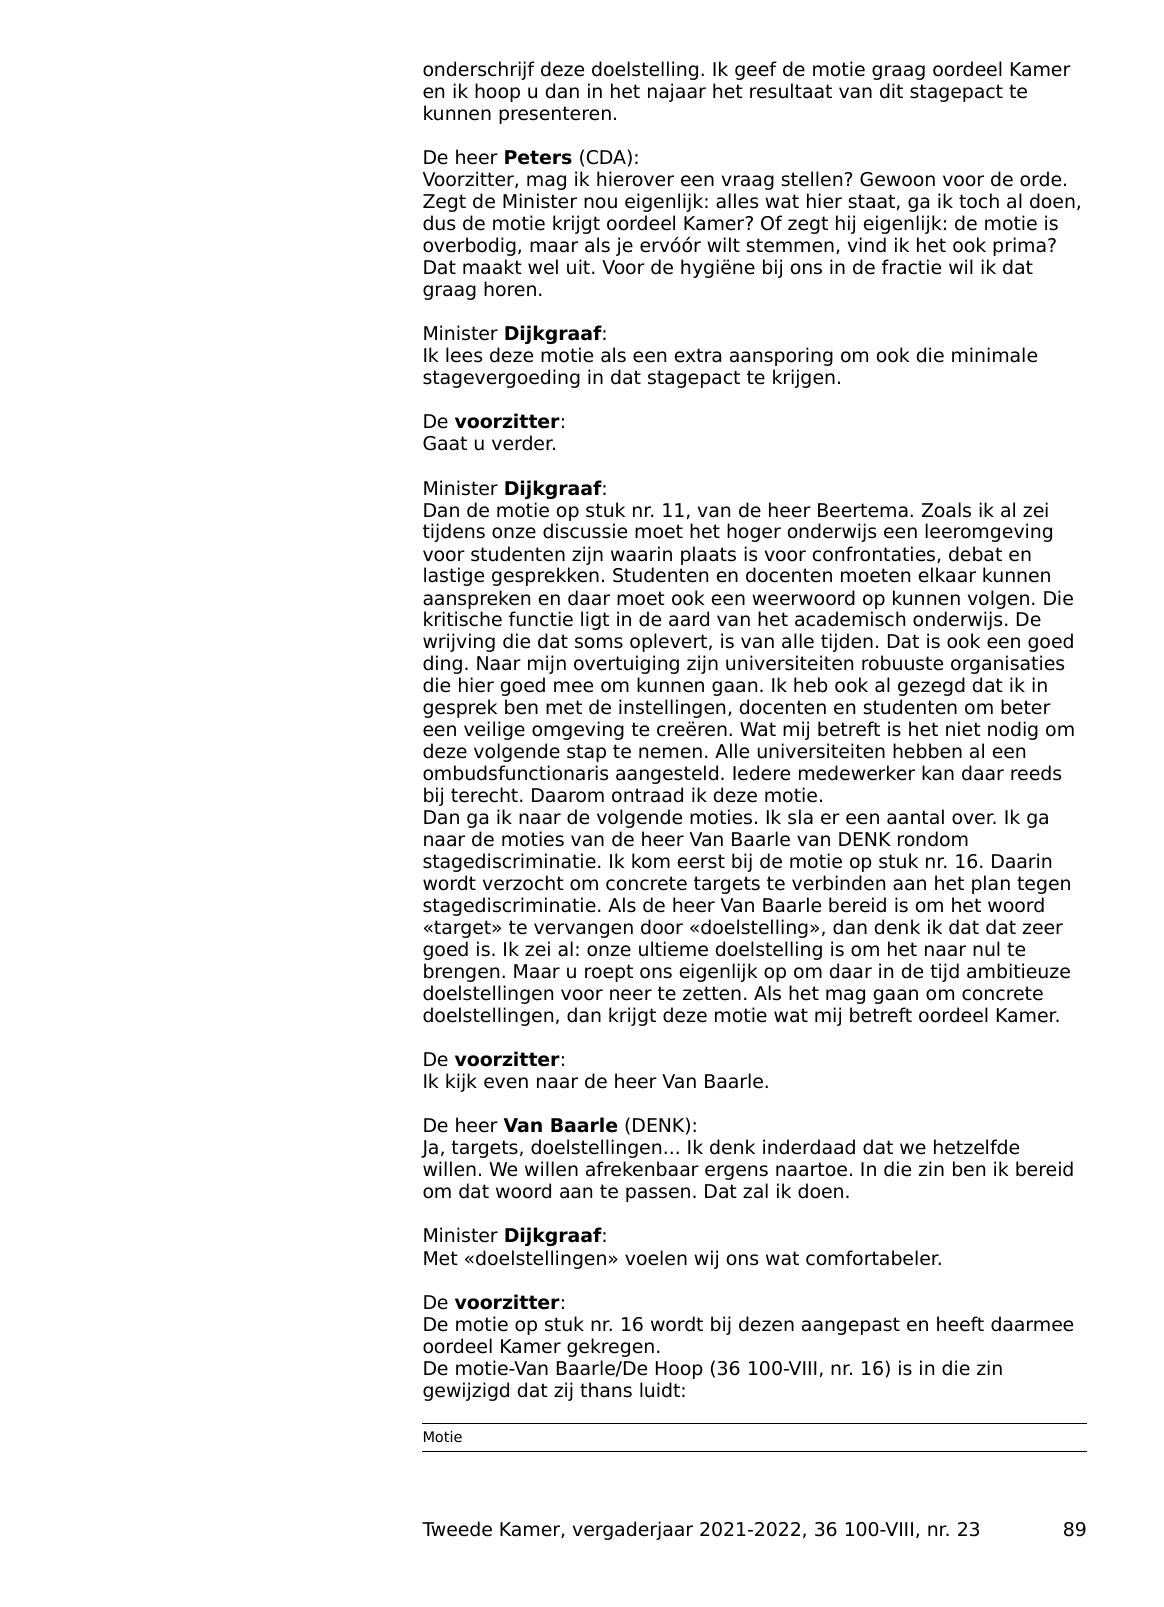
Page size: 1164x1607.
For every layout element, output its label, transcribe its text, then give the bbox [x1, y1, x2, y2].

text Ik kijk even naar de heer Van Baarle. [422, 1071, 1087, 1093]
text De voorzitter: [422, 1049, 1087, 1071]
table_header Motie [422, 1424, 1087, 1451]
text Minister Dijkgraaf: [422, 323, 1087, 345]
text De voorzitter: [422, 1292, 1087, 1313]
text Dan ga ik naar de volgende moties. Ik sla er een aantal over. Ik ga naar de moties van de heer Van Baarle van DENK rondom stagediscriminatie. Ik kom eerst bij de motie op stuk nr. 16. Daarin wordt verzocht om concrete targets te verbinden aan het plan tegen stagediscriminatie. Als de heer Van Baarle bereid is om het woord «target» te vervangen door «doelstelling», dan denk ik dat dat zeer goed is. Ik zei al: onze ultieme doelstelling is om het naar nul te brengen. Maar u roept ons eigenlijk op om daar in de tijd ambitieuze doelstellingen voor neer te zetten. Als het mag gaan om concrete doelstellingen, dan krijgt deze motie wat mij betreft oordeel Kamer. [422, 807, 1087, 1027]
text De motie-Van Baarle/De Hoop (36 100-VIII, nr. 16) is in die zin gewijzigd dat zij thans luidt: [422, 1357, 1087, 1401]
text Gaat u verder. [422, 433, 1087, 455]
text De heer Peters (CDA): [422, 147, 1087, 169]
text Minister Dijkgraaf: [422, 1225, 1087, 1247]
text Ik lees deze motie als een extra aansporing om ook die minimale stagevergoeding in dat stagepact te krijgen. [422, 345, 1087, 389]
text Met «doelstellingen» voelen wij ons wat comfortabeler. [422, 1247, 1087, 1269]
text Minister Dijkgraaf: [422, 477, 1087, 499]
text Ja, targets, doelstellingen... Ik denk inderdaad dat we hetzelfde willen. We willen afrekenbaar ergens naartoe. In die zin ben ik bereid om dat woord aan te passen. Dat zal ik doen. [422, 1137, 1087, 1203]
text Dan de motie op stuk nr. 11, van de heer Beertema. Zoals ik al zei tijdens onze discussie moet het hoger onderwijs een leeromgeving voor studenten zijn waarin plaats is voor confrontaties, debat en lastige gesprekken. Studenten en docenten moeten elkaar kunnen aanspreken en daar moet ook een weerwoord op kunnen volgen. Die kritische functie ligt in de aard van het academisch onderwijs. De wrijving die dat soms oplevert, is van alle tijden. Dat is ook een goed ding. Naar mijn overtuiging zijn universiteiten robuuste organisaties die hier goed mee om kunnen gaan. Ik heb ook al gezegd dat ik in gesprek ben met de instellingen, docenten en studenten om beter een veilige omgeving te creëren. Wat mij betreft is het niet nodig om deze volgende stap te nemen. Alle universiteiten hebben al een ombudsfunctionaris aangesteld. Iedere medewerker kan daar reeds bij terecht. Daarom ontraad ik deze motie. [422, 499, 1087, 807]
text onderschrijf deze doelstelling. Ik geef de motie graag oordeel Kamer en ik hoop u dan in het najaar het resultaat van dit stagepact te kunnen presenteren. [422, 59, 1087, 125]
text De voorzitter: [422, 411, 1087, 433]
text Voorzitter, mag ik hierover een vraag stellen? Gewoon voor de orde. Zegt de Minister nou eigenlijk: alles wat hier staat, ga ik toch al doen, dus de motie krijgt oordeel Kamer? Of zegt hij eigenlijk: de motie is overbodig, maar als je ervóór wilt stemmen, vind ik het ook prima? Dat maakt wel uit. Voor de hygiëne bij ons in de fractie wil ik dat graag horen. [422, 169, 1087, 301]
text De motie op stuk nr. 16 wordt bij dezen aangepast en heeft daarmee oordeel Kamer gekregen. [422, 1313, 1087, 1357]
text De heer Van Baarle (DENK): [422, 1115, 1087, 1137]
